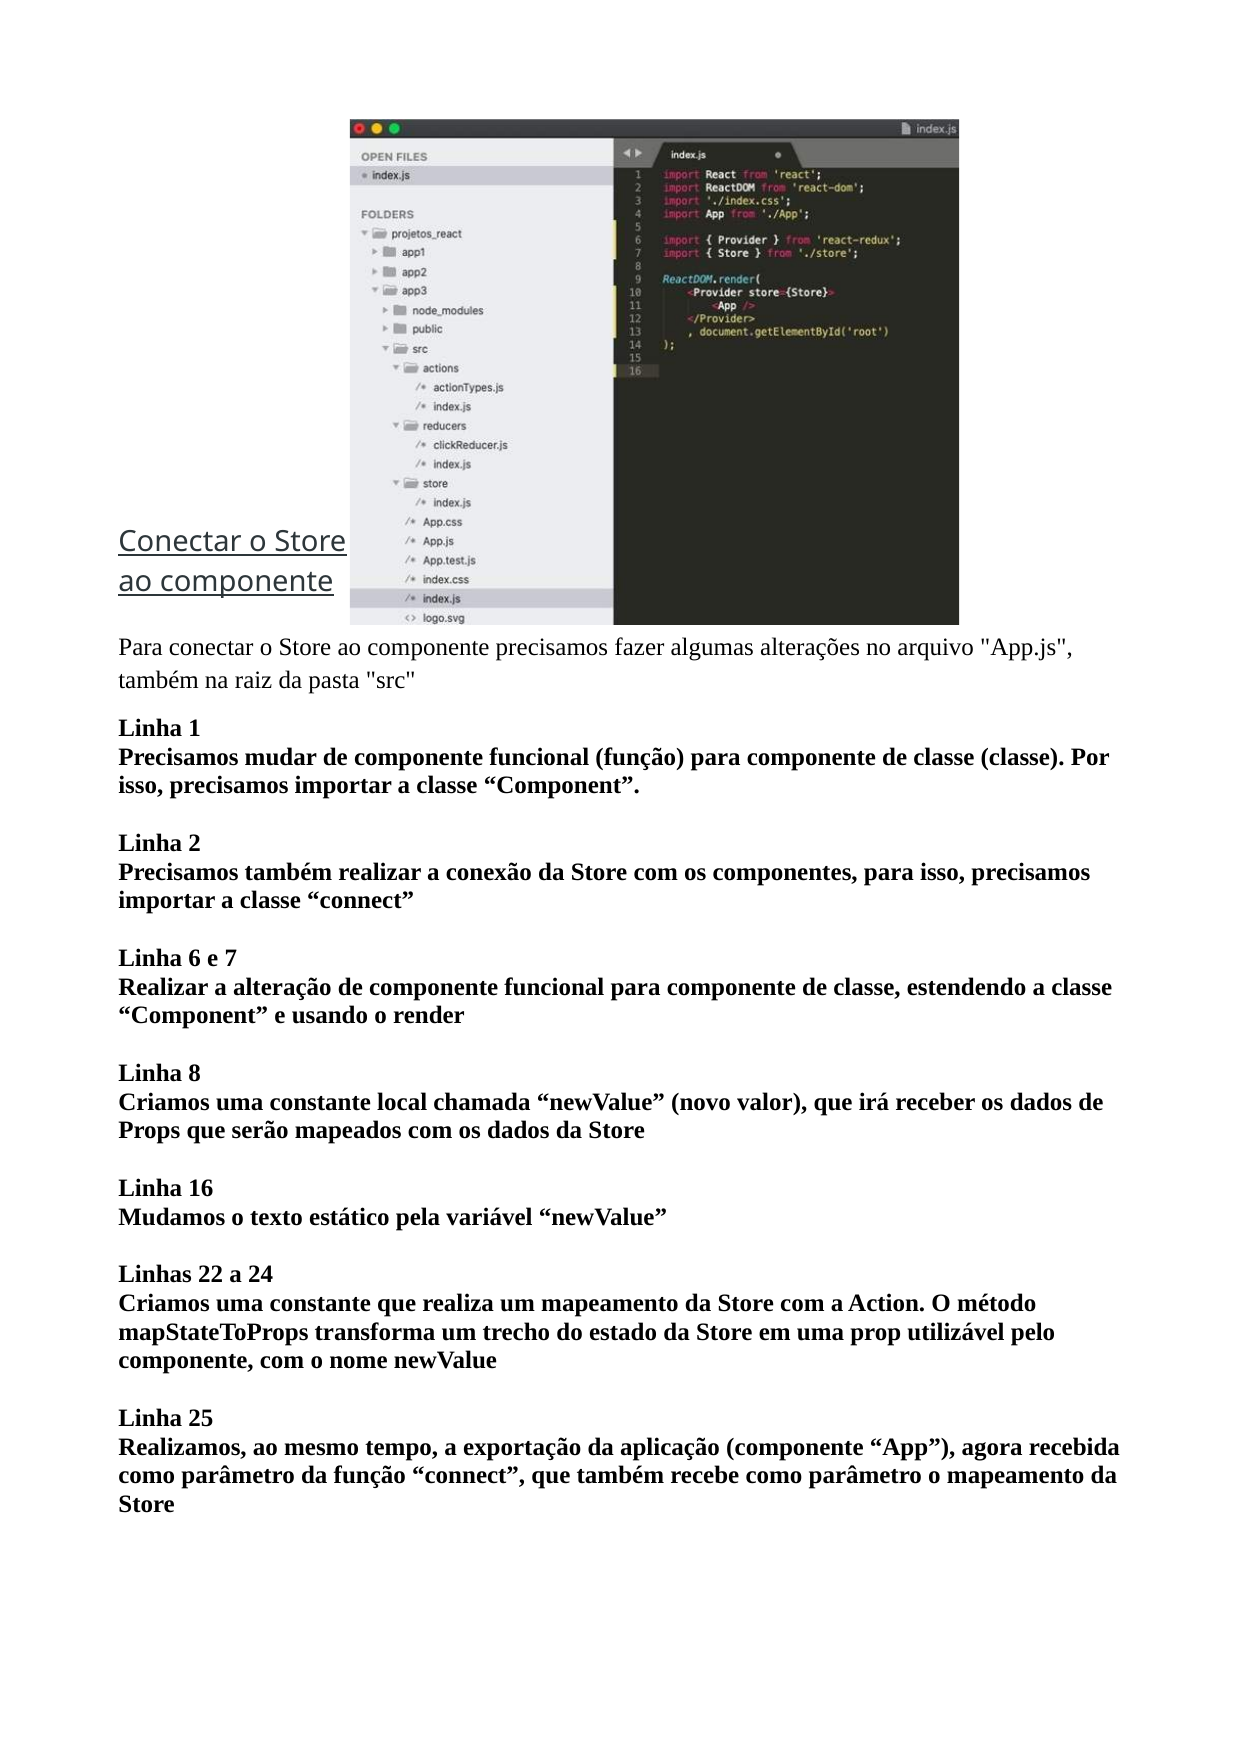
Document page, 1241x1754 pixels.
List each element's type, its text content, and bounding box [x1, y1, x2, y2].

subtitle Conectar o Store ao componente [118, 521, 349, 600]
text Para conectar o Store ao componente precisamos fazer algumas alterações no arquivo "App.js", também na raiz da pasta "src" [118, 632, 1122, 694]
text Realizar a alteração de componente funcional para componente de classe, estendendo a classe “Component” e usando o render [118, 972, 1122, 1029]
text Linha 6 e 7 [118, 943, 1122, 972]
text Criamos uma constante local chamada “newValue” (novo valor), que irá receber os dados de Props que serão mapeados com os dados da Store [118, 1087, 1122, 1144]
text Mudamos o texto estático pela variável “newValue” [118, 1202, 1122, 1231]
text Precisamos também realizar a conexão da Store com os componentes, para isso, precisamos importar a classe “connect” [118, 857, 1122, 914]
text Precisamos mudar de componente funcional (função) para componente de classe (classe). Por isso, precisamos importar a classe “Component”. [118, 742, 1122, 799]
subtitle [960, 521, 1122, 600]
text Realizamos, ao mesmo tempo, a exportação da aplicação (componente “App”), agora recebida como parâmetro da função “connect”, que também recebe como parâmetro o mapeamento da Store [118, 1432, 1122, 1518]
text Linha 8 [118, 1058, 1122, 1087]
text Criamos uma constante que realiza um mapeamento da Store com a Action. O método mapStateToProps transforma um trecho do estado da Store em uma prop utilizável pelo componente, com o nome newValue [118, 1288, 1122, 1374]
text Linha 25 [118, 1403, 1122, 1432]
text Linha 16 [118, 1173, 1122, 1202]
text Linha 2 [118, 828, 1122, 857]
picture [349, 119, 960, 625]
text Linha 1 [118, 713, 1122, 742]
text Linhas 22 a 24 [118, 1259, 1122, 1288]
